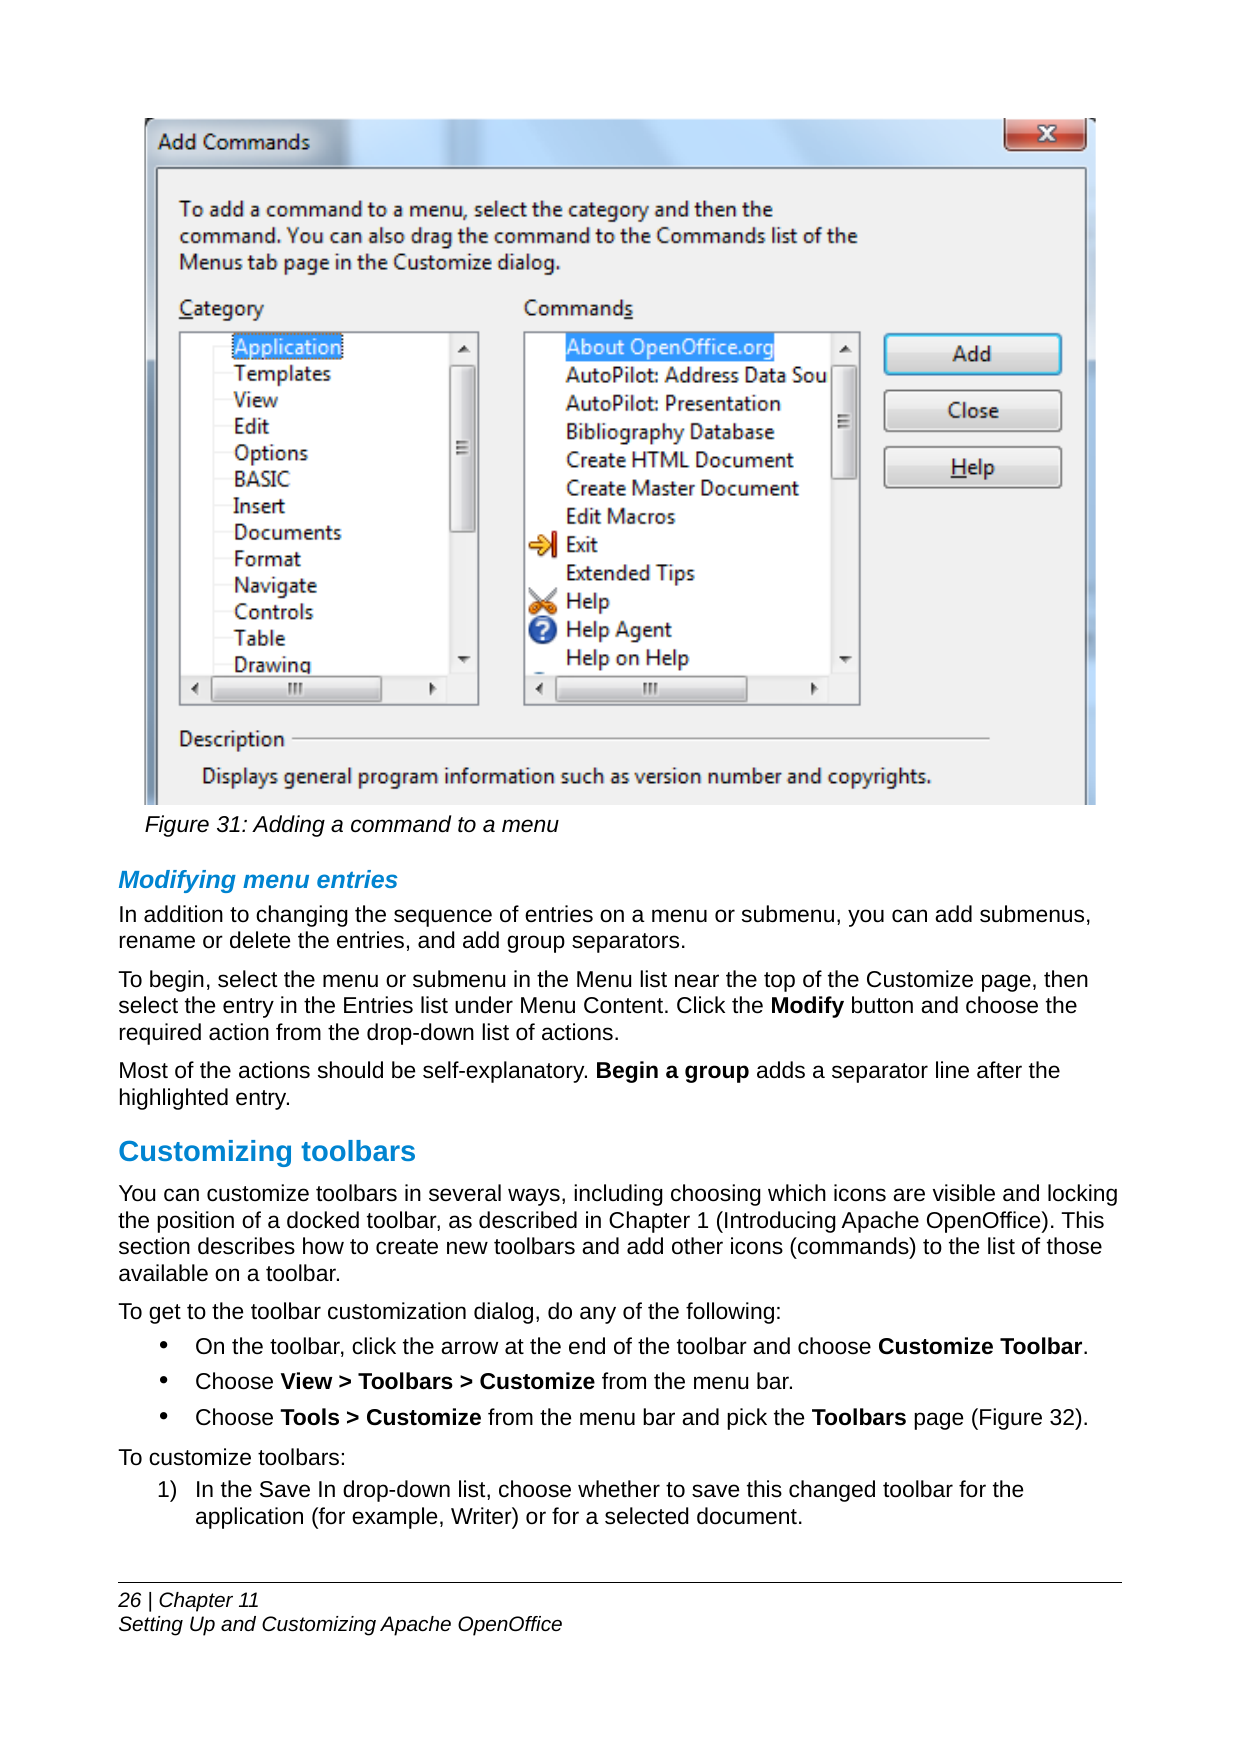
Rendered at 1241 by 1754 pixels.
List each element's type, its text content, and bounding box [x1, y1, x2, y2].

list In the Save In drop-down list, choose whether to save this changed toolbar for the application (for example, Writer) or for a selected document. [177, 1476, 1122, 1529]
picture [144, 118, 1096, 805]
text Figure 31: Adding a command to a menu [144, 811, 1096, 837]
list To customize toolbars: [118, 1443, 1122, 1470]
subtitle Modifying menu entries [118, 866, 1122, 894]
text Most of the actions should be self-explanatory. Begin a group adds a separator line after the highlighted entry. [118, 1057, 1122, 1110]
list To get to the toolbar customization dialog, do any of the following: [118, 1298, 1122, 1325]
text In addition to changing the sequence of entries on a menu or submenu, you can add submenus, rename or delete the entries, and add group separators. [118, 901, 1122, 953]
text You can customize toolbars in several ways, including choosing which icons are visible and locking the position of a docked toolbar, as described in Chapter 1 (Introducing Apache OpenOffice). This section describes how to create new toolbars and add other icons (commands) to the list of those available on a toolbar. [118, 1180, 1122, 1286]
subtitle Customizing toolbars [118, 1134, 1122, 1168]
list On the toolbar, click the arrow at the end of the toolbar and choose Customize Toolbar. [156, 1331, 1122, 1360]
text To begin, select the menu or submenu in the Menu list near the top of the Customize page, then select the entry in the Entries list under Menu Content. Click the Modify button and choose the required action from the drop-down list of actions. [118, 966, 1122, 1045]
list Choose View > Toolbars > Customize from the menu bar. [156, 1367, 1122, 1396]
list Choose Tools > Customize from the menu bar and pick the Toolbars page (Figure 32). [156, 1402, 1122, 1431]
